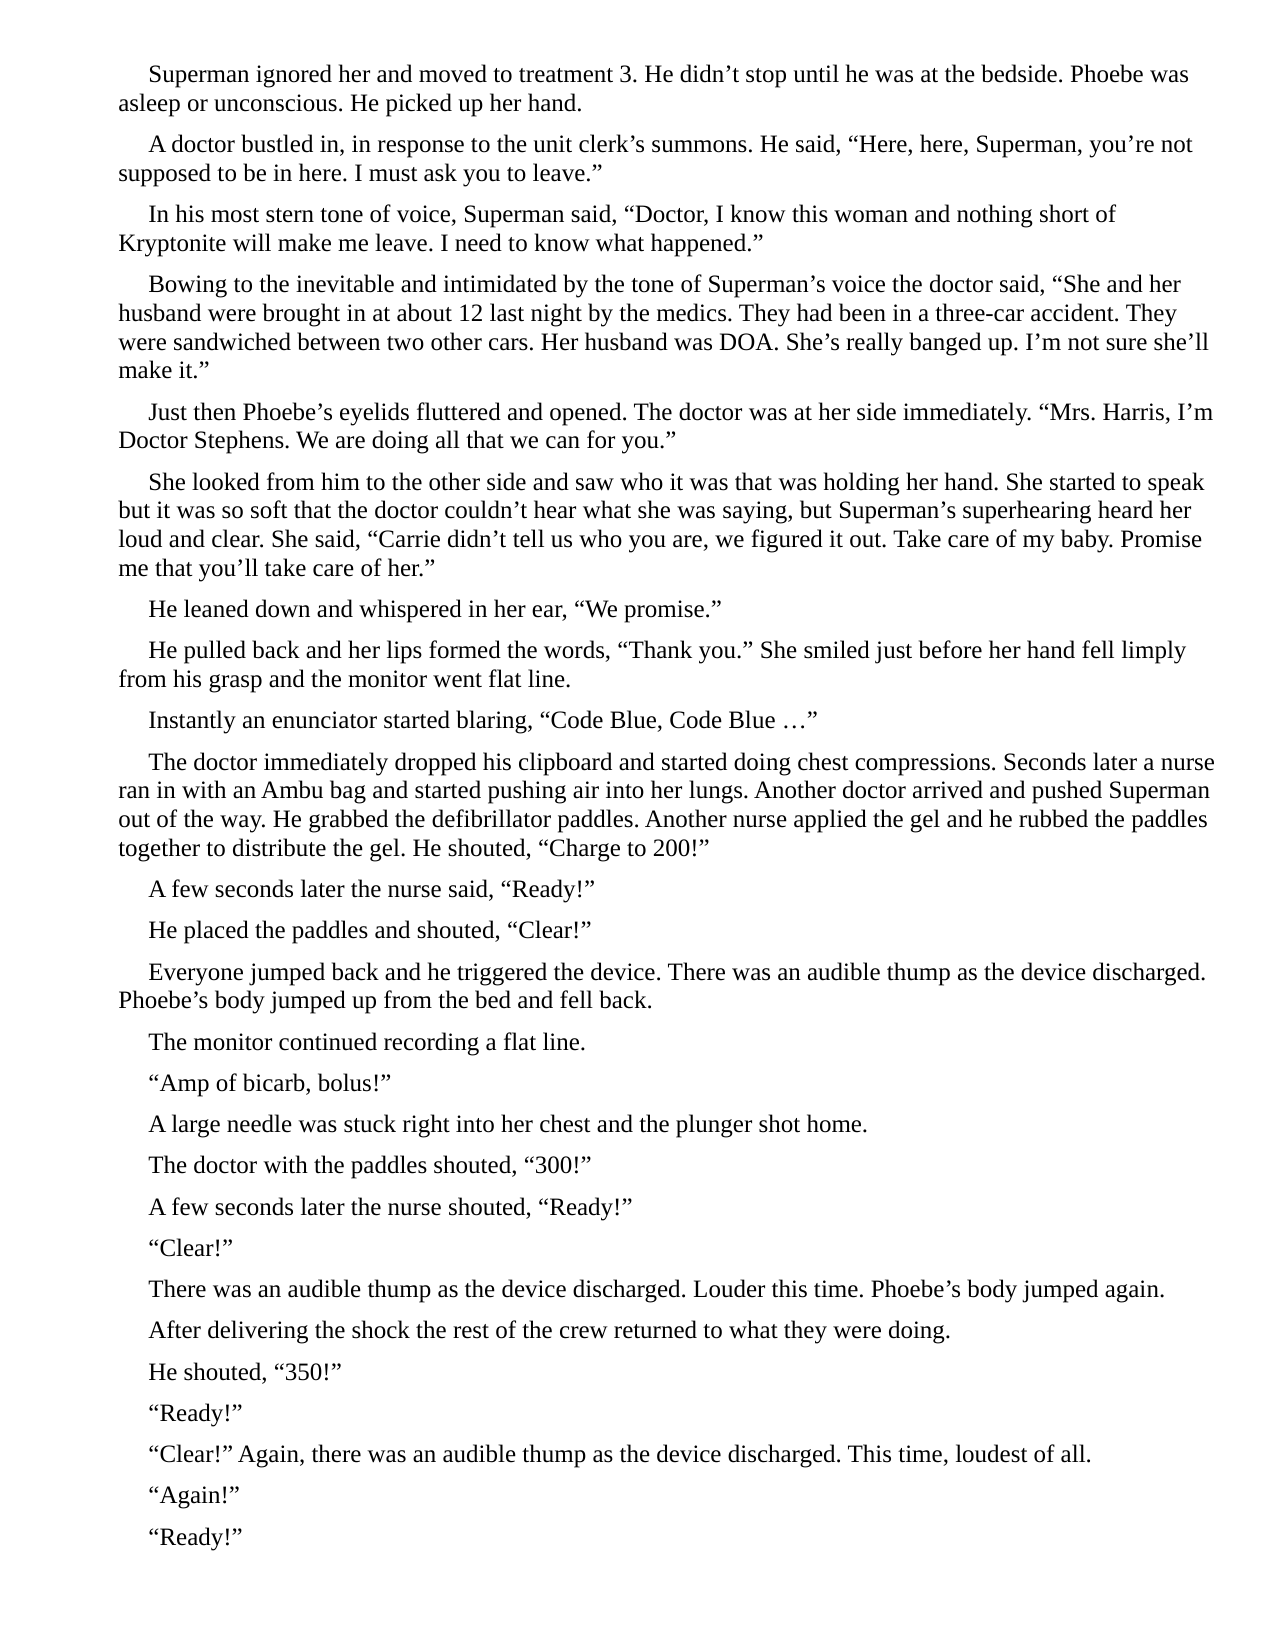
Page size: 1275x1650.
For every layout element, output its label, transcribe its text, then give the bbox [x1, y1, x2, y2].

text “Clear!” [118, 1233, 1216, 1262]
text The doctor immediately dropped his clipboard and started doing chest compressions. Seconds later a nurse ran in with an Ambu bag and started pushing air into her lungs. Another doctor arrived and pushed Superman out of the way. He grabbed the defibrillator paddles. Another nurse applied the gel and he rubbed the paddles together to distribute the gel. He shouted, “Charge to 200!” [118, 747, 1216, 862]
text There was an audible thump as the device discharged. Louder this time. Phoebe’s body jumped again. [118, 1274, 1216, 1303]
text A few seconds later the nurse said, “Ready!” [118, 874, 1216, 903]
text “Again!” [118, 1480, 1216, 1509]
text Bowing to the inevitable and intimidated by the tone of Superman’s voice the doctor said, “She and her husband were brought in at about 12 last night by the medics. They had been in a three-car accident. They were sandwiched between two other cars. Her husband was DOA. She’s really banged up. I’m not sure she’ll make it.” [118, 269, 1216, 384]
text The monitor continued recording a flat line. [118, 1027, 1216, 1055]
text He leaned down and whispered in her ear, “We promise.” [118, 594, 1216, 623]
text After delivering the shock the rest of the crew returned to what they were doing. [118, 1315, 1216, 1344]
text He shouted, “350!” [118, 1357, 1216, 1385]
text In his most stern tone of voice, Superman said, “Doctor, I know this woman and nothing short of Kryptonite will make me leave. I need to know what happened.” [118, 199, 1216, 257]
text A large needle was stuck right into her chest and the plunger shot home. [118, 1109, 1216, 1138]
text “Clear!” Again, there was an audible thump as the device discharged. This time, loudest of all. [118, 1439, 1216, 1468]
text “Amp of bicarb, bolus!” [118, 1068, 1216, 1097]
text She looked from him to the other side and saw who it was that was holding her hand. She started to speak but it was so soft that the doctor couldn’t hear what she was saying, but Superman’s superhearing heard her loud and clear. She said, “Carrie didn’t tell us who you are, we figured it out. Take care of my baby. Promise me that you’ll take care of her.” [118, 467, 1216, 582]
text He placed the paddles and shouted, “Clear!” [118, 915, 1216, 944]
text “Ready!” [118, 1398, 1216, 1427]
text Just then Phoebe’s eyelids fluttered and opened. The doctor was at her side immediately. “Mrs. Harris, I’m Doctor Stephens. We are doing all that we can for you.” [118, 397, 1216, 454]
text “Ready!” [118, 1522, 1216, 1550]
text He pulled back and her lips formed the words, “Thank you.” She smiled just before her hand fell limply from his grasp and the monitor went flat line. [118, 635, 1216, 693]
text A few seconds later the nurse shouted, “Ready!” [118, 1192, 1216, 1220]
text Everyone jumped back and he triggered the device. There was an audible thump as the device discharged. Phoebe’s body jumped up from the bed and fell back. [118, 957, 1216, 1014]
text Superman ignored her and moved to treatment 3. He didn’t stop until he was at the bedside. Phoebe was asleep or unconscious. He picked up her hand. [118, 59, 1216, 117]
text The doctor with the paddles shouted, “300!” [118, 1150, 1216, 1179]
text Instantly an enunciator started blaring, “Code Blue, Code Blue …” [118, 705, 1216, 734]
text A doctor bustled in, in response to the unit clerk’s summons. He said, “Here, here, Superman, you’re not supposed to be in here. I must ask you to leave.” [118, 129, 1216, 187]
